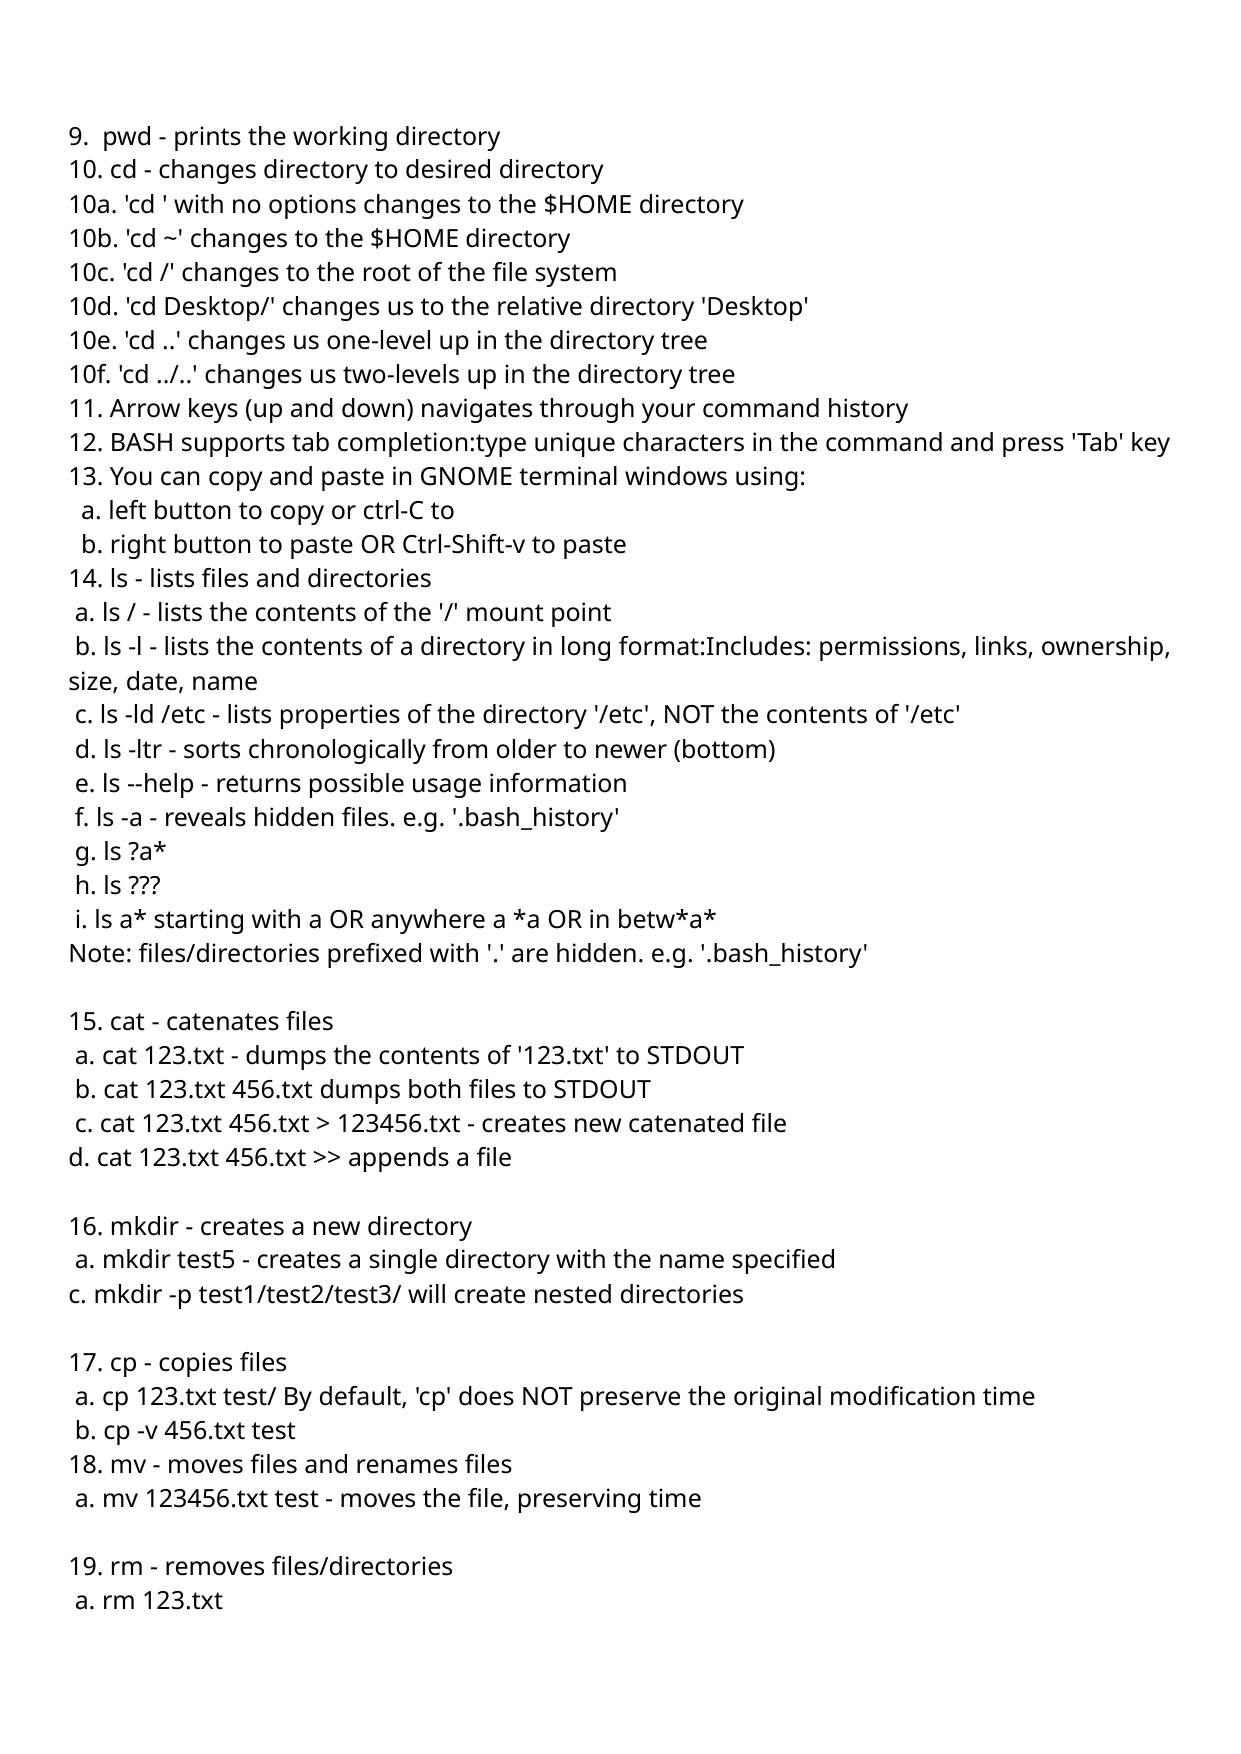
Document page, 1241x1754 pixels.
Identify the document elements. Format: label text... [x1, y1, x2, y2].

text 15. cat - catenates files [68, 1004, 1173, 1038]
text a. mv 123456.txt test - moves the file, preserving time [68, 1481, 1173, 1515]
text b. ls -l - lists the contents of a directory in long format:Includes: permissions, links, ownership, size, date, name [68, 629, 1173, 697]
text 10f. 'cd ../..' changes us two-levels up in the directory tree [68, 357, 1173, 391]
text d. ls -ltr - sorts chronologically from older to newer (bottom) [68, 731, 1173, 765]
text 10. cd - changes directory to desired directory [68, 152, 1173, 186]
text c. cat 123.txt 456.txt > 123456.txt - creates new catenated file [68, 1106, 1173, 1140]
text 9. pwd - prints the working directory [68, 118, 1173, 152]
text 16. mkdir - creates a new directory [68, 1208, 1173, 1242]
text Note: files/directories prefixed with '.' are hidden. e.g. '.bash_history' [68, 936, 1173, 970]
text b. cp -v 456.txt test [68, 1412, 1173, 1447]
text f. ls -a - reveals hidden files. e.g. '.bash_history' [68, 799, 1173, 833]
text 12. BASH supports tab completion:type unique characters in the command and press 'Tab' key [68, 425, 1173, 459]
text a. rm 123.txt [68, 1583, 1173, 1617]
text i. ls a* starting with a OR anywhere a *a OR in betw*a* [68, 902, 1173, 936]
text 19. rm - removes files/directories [68, 1549, 1173, 1583]
text 10c. 'cd /' changes to the root of the file system [68, 254, 1173, 288]
text 14. ls - lists files and directories [68, 561, 1173, 595]
text a. cat 123.txt - dumps the contents of '123.txt' to STDOUT [68, 1038, 1173, 1072]
text d. cat 123.txt 456.txt >> appends a file [68, 1140, 1173, 1174]
text 10e. 'cd ..' changes us one-level up in the directory tree [68, 322, 1173, 357]
text h. ls ??? [68, 867, 1173, 902]
text c. ls -ld /etc - lists properties of the directory '/etc', NOT the contents of '/etc' [68, 697, 1173, 731]
text a. ls / - lists the contents of the '/' mount point [68, 595, 1173, 629]
text g. ls ?a* [68, 833, 1173, 867]
text c. mkdir -p test1/test2/test3/ will create nested directories [68, 1276, 1173, 1310]
text b. right button to paste OR Ctrl-Shift-v to paste [68, 527, 1173, 561]
text 13. You can copy and paste in GNOME terminal windows using: [68, 459, 1173, 493]
text 11. Arrow keys (up and down) navigates through your command history [68, 391, 1173, 425]
text 10a. 'cd ' with no options changes to the $HOME directory [68, 186, 1173, 220]
text 17. cp - copies files [68, 1344, 1173, 1378]
text e. ls --help - returns possible usage information [68, 765, 1173, 799]
text 10b. 'cd ~' changes to the $HOME directory [68, 220, 1173, 254]
text 18. mv - moves files and renames files [68, 1447, 1173, 1481]
text 10d. 'cd Desktop/' changes us to the relative directory 'Desktop' [68, 288, 1173, 322]
text b. cat 123.txt 456.txt dumps both files to STDOUT [68, 1072, 1173, 1106]
text a. mkdir test5 - creates a single directory with the name specified [68, 1242, 1173, 1276]
text a. cp 123.txt test/ By default, 'cp' does NOT preserve the original modification time [68, 1378, 1173, 1412]
text a. left button to copy or ctrl-C to [68, 493, 1173, 527]
